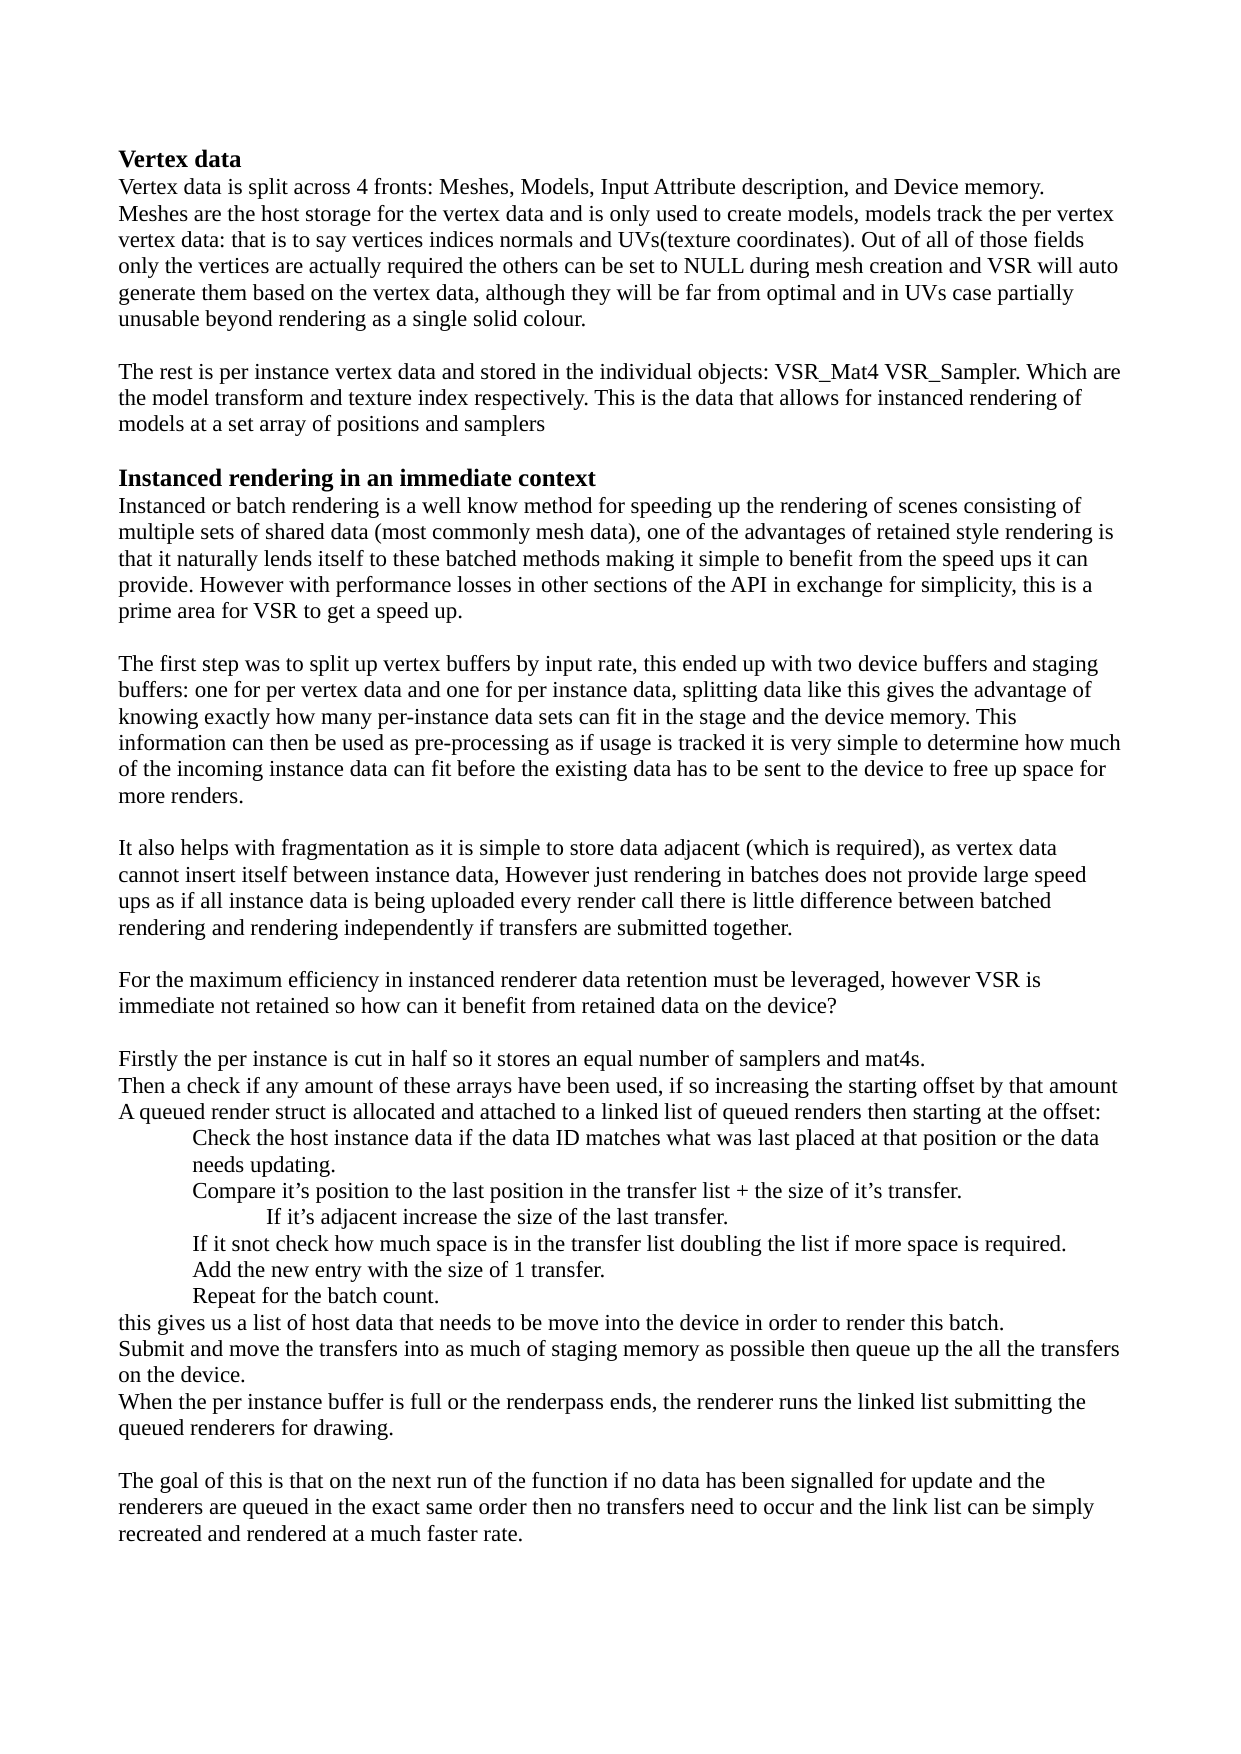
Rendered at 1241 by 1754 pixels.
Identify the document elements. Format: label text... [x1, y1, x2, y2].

text Vertex data is split across 4 fronts: Meshes, Models, Input Attribute description, and Device memory. [118, 173, 1122, 199]
text this gives us a list of host data that needs to be move into the device in order to render this batch. [118, 1309, 1122, 1335]
text Vertex data [118, 144, 1122, 173]
text Compare it’s position to the last position in the transfer list + the size of it’s transfer. [118, 1177, 1122, 1203]
text For the maximum efficiency in instanced renderer data retention must be leveraged, however VSR is immediate not retained so how can it benefit from retained data on the device? [118, 966, 1122, 1019]
text Submit and move the transfers into as much of staging memory as possible then queue up the all the transfers on the device. [118, 1335, 1122, 1388]
text When the per instance buffer is full or the renderpass ends, the renderer runs the linked list submitting the queued renderers for drawing. [118, 1388, 1122, 1441]
text If it snot check how much space is in the transfer list doubling the list if more space is required. [118, 1230, 1122, 1256]
text Add the new entry with the size of 1 transfer. [118, 1256, 1122, 1282]
text The goal of this is that on the next run of the function if no data has been signalled for update and the renderers are queued in the exact same order then no transfers need to occur and the link list can be simply recreated and rendered at a much faster rate. [118, 1467, 1122, 1546]
text Then a check if any amount of these arrays have been used, if so increasing the starting offset by that amount [118, 1072, 1122, 1098]
text Meshes are the host storage for the vertex data and is only used to create models, models track the per vertex vertex data: that is to say vertices indices normals and UVs(texture coordinates). Out of all of those fields only the vertices are actually required the others can be set to NULL during mesh creation and VSR will auto generate them based on the vertex data, although they will be far from optimal and in UVs case partially unusable beyond rendering as a single solid colour. [118, 199, 1122, 331]
text The rest is per instance vertex data and stored in the individual objects: VSR_Mat4 VSR_Sampler. Which are the model transform and texture index respectively. This is the data that allows for instanced rendering of models at a set array of positions and samplers [118, 358, 1122, 437]
text A queued render struct is allocated and attached to a linked list of queued renders then starting at the offset: Check the host instance data if the data ID matches what was last placed at that position or the data needs updating. [118, 1098, 1122, 1177]
text Repeat for the batch count. [118, 1282, 1122, 1309]
text Firstly the per instance is cut in half so it stores an equal number of samplers and mat4s. [118, 1045, 1122, 1072]
text It also helps with fragmentation as it is simple to store data adjacent (which is required), as vertex data cannot insert itself between instance data, However just rendering in batches does not provide large speed ups as if all instance data is being uploaded every render call there is little difference between batched rendering and rendering independently if transfers are submitted together. [118, 834, 1122, 940]
text Instanced rendering in an immediate context [118, 463, 1122, 492]
text Instanced or batch rendering is a well know method for speeding up the rendering of scenes consisting of multiple sets of shared data (most commonly mesh data), one of the advantages of retained style rendering is that it naturally lends itself to these batched methods making it simple to benefit from the speed ups it can provide. However with performance losses in other sections of the API in exchange for simplicity, this is a prime area for VSR to get a speed up. [118, 492, 1122, 624]
text If it’s adjacent increase the size of the last transfer. [118, 1203, 1122, 1230]
text The first step was to split up vertex buffers by input rate, this ended up with two device buffers and staging buffers: one for per vertex data and one for per instance data, splitting data like this gives the advantage of knowing exactly how many per-instance data sets can fit in the stage and the device memory. This information can then be used as pre-processing as if usage is tracked it is very simple to determine how much of the incoming instance data can fit before the existing data has to be sent to the device to free up space for more renders. [118, 650, 1122, 808]
